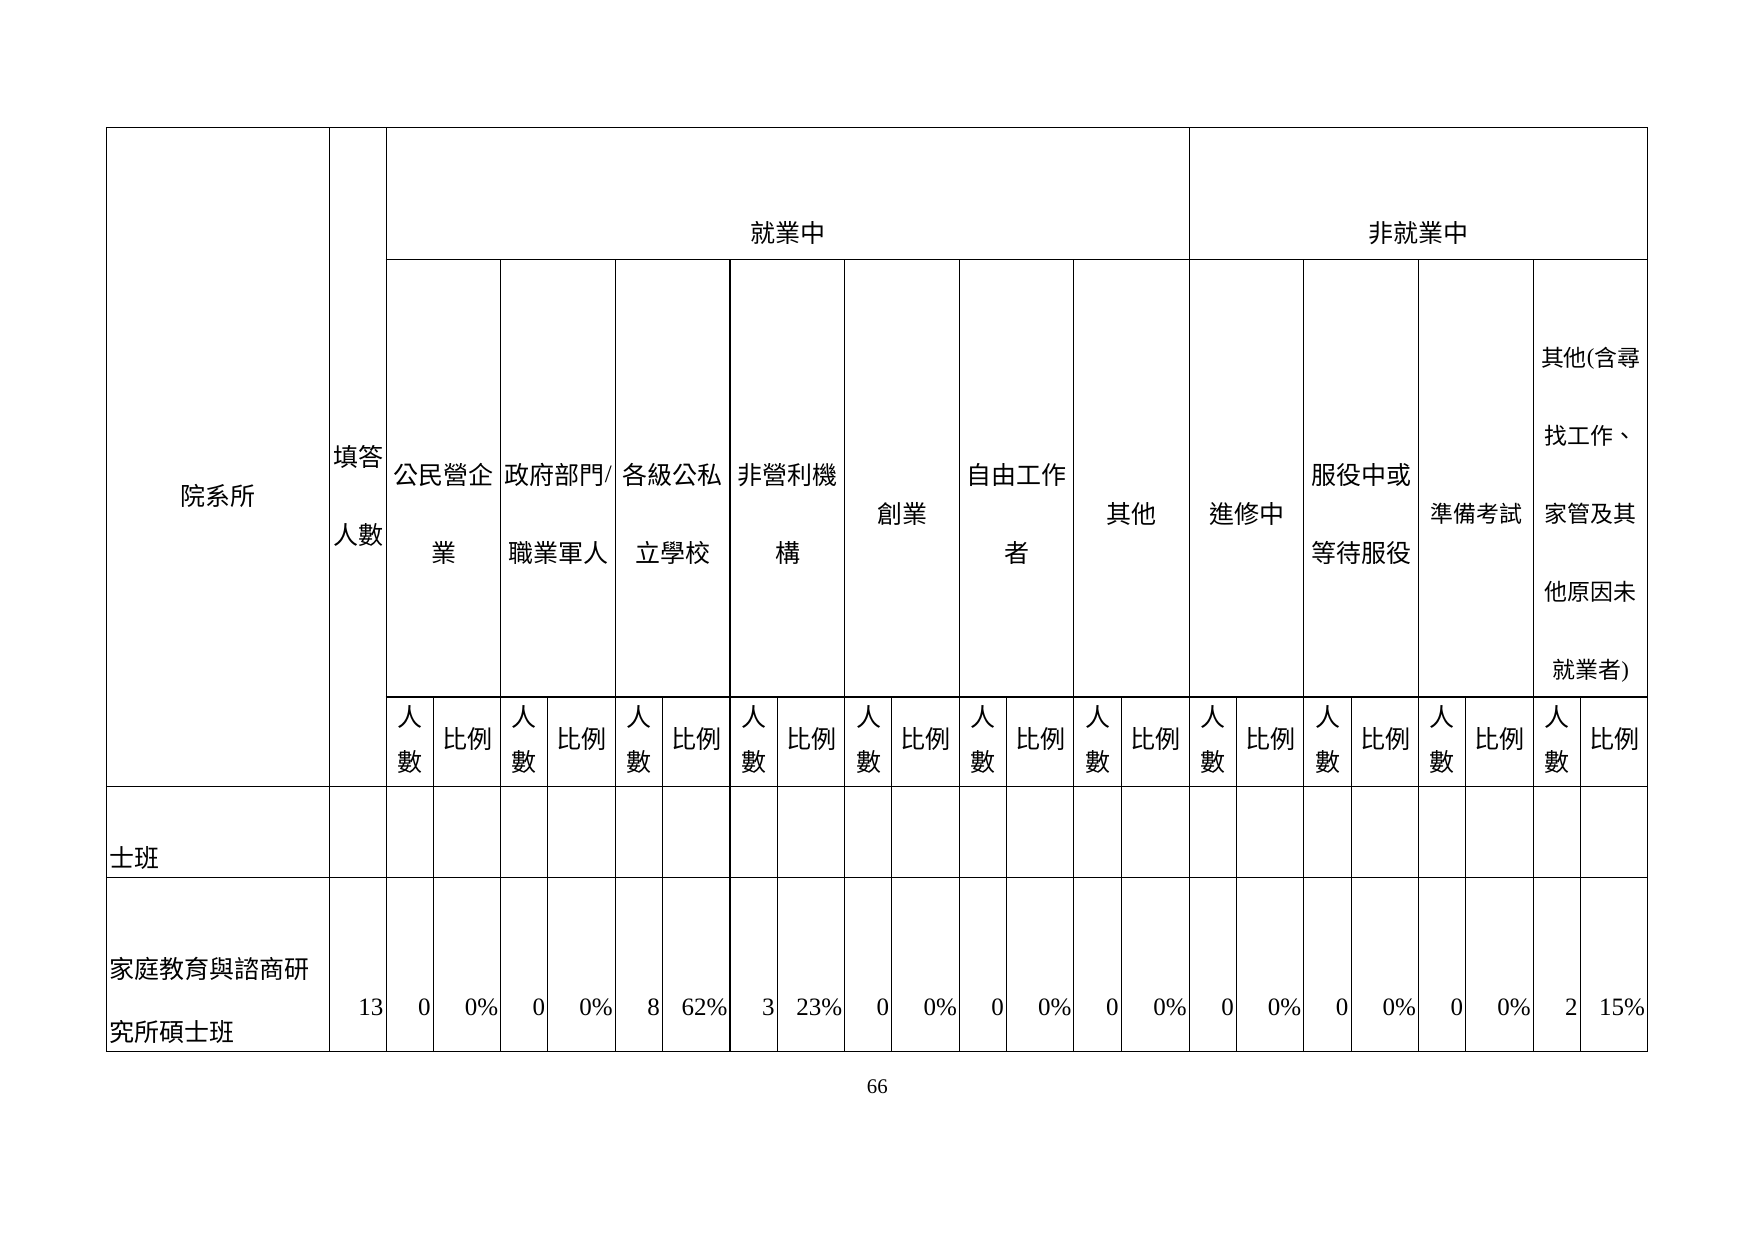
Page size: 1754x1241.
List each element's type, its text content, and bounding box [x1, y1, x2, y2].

table_cell 準備考試 [1419, 260, 1533, 696]
table_cell 15% [1581, 878, 1647, 1051]
table_cell 人數 [1190, 698, 1236, 786]
table_cell [616, 787, 662, 877]
table_cell 士班 [107, 787, 329, 877]
table_cell 0% [1237, 878, 1303, 1051]
table_cell [387, 787, 433, 877]
table_cell 人數 [501, 698, 547, 786]
table_cell 服役中或等待服役 [1304, 260, 1418, 696]
table_cell [1074, 787, 1121, 877]
table_cell [778, 787, 844, 877]
table_cell 0 [1419, 878, 1465, 1051]
table_cell [892, 787, 959, 877]
table_cell 比例 [778, 698, 844, 786]
table_cell 0 [1074, 878, 1121, 1051]
table_cell [845, 787, 891, 877]
table_cell [731, 787, 777, 877]
table_cell 政府部門/職業軍人 [501, 260, 615, 696]
table_cell 比例 [1581, 698, 1647, 786]
table_cell 0% [1122, 878, 1189, 1051]
table_cell 人數 [845, 698, 891, 786]
table_cell 人數 [1074, 698, 1121, 786]
table_cell 人數 [616, 698, 662, 786]
table_cell 人數 [1304, 698, 1351, 786]
table_cell [1466, 787, 1533, 877]
table_header 填答 人數 [330, 128, 386, 786]
table_cell [1122, 787, 1189, 877]
table_cell 其他(含尋找工作、家管及其他原因未就業者) [1534, 260, 1647, 696]
table_cell 3 [731, 878, 777, 1051]
table_cell [663, 787, 729, 877]
table_cell 比例 [1466, 698, 1533, 786]
table_cell 自由工作者 [960, 260, 1073, 696]
table_cell 13 [330, 878, 386, 1051]
table_cell 0 [960, 878, 1006, 1051]
table_cell 23% [778, 878, 844, 1051]
table_cell 比例 [434, 698, 500, 786]
table_cell 0 [387, 878, 433, 1051]
table_cell [1581, 787, 1647, 877]
table_cell 其他 [1074, 260, 1189, 696]
table_cell [1007, 787, 1073, 877]
table_cell 人數 [1534, 698, 1580, 786]
table_cell 比例 [1237, 698, 1303, 786]
table_cell 家庭教育與諮商研究所碩士班 [107, 878, 329, 1051]
table_cell 公民營企業 [387, 260, 500, 696]
table_cell [1419, 787, 1465, 877]
table_cell 非營利機構 [731, 260, 844, 696]
table_cell 0 [501, 878, 547, 1051]
table_cell 各級公私立學校 [616, 260, 729, 696]
table_cell 進修中 [1190, 260, 1303, 696]
table_cell [330, 787, 386, 877]
table_cell 0% [1007, 878, 1073, 1051]
table_header 非就業中 [1190, 128, 1647, 259]
table_cell 0% [892, 878, 959, 1051]
table_cell [548, 787, 615, 877]
table_cell 比例 [1122, 698, 1189, 786]
table_cell [1237, 787, 1303, 877]
table_cell [1304, 787, 1351, 877]
table_cell 人數 [731, 698, 777, 786]
table_cell [1352, 787, 1418, 877]
table_header 就業中 [387, 128, 1189, 259]
table_cell [960, 787, 1006, 877]
table_cell 0 [1190, 878, 1236, 1051]
table_cell 比例 [663, 698, 729, 786]
table_cell 比例 [548, 698, 615, 786]
table_cell 人數 [1419, 698, 1465, 786]
table_cell [1190, 787, 1236, 877]
table_cell 62% [663, 878, 729, 1051]
table_cell [501, 787, 547, 877]
table_cell 2 [1534, 878, 1580, 1051]
table_cell 8 [616, 878, 662, 1051]
table_cell 0% [434, 878, 500, 1051]
table_cell [1534, 787, 1580, 877]
table_cell 0 [845, 878, 891, 1051]
table_cell 0% [548, 878, 615, 1051]
table_header 院系所 [107, 128, 329, 786]
table_cell 0% [1352, 878, 1418, 1051]
table_cell 創業 [845, 260, 959, 696]
table_cell 比例 [892, 698, 959, 786]
table_cell 人數 [387, 698, 433, 786]
table_cell [434, 787, 500, 877]
table_cell 比例 [1352, 698, 1418, 786]
table_cell 比例 [1007, 698, 1073, 786]
table_cell 人數 [960, 698, 1006, 786]
table_cell 0% [1466, 878, 1533, 1051]
table_cell 0 [1304, 878, 1351, 1051]
